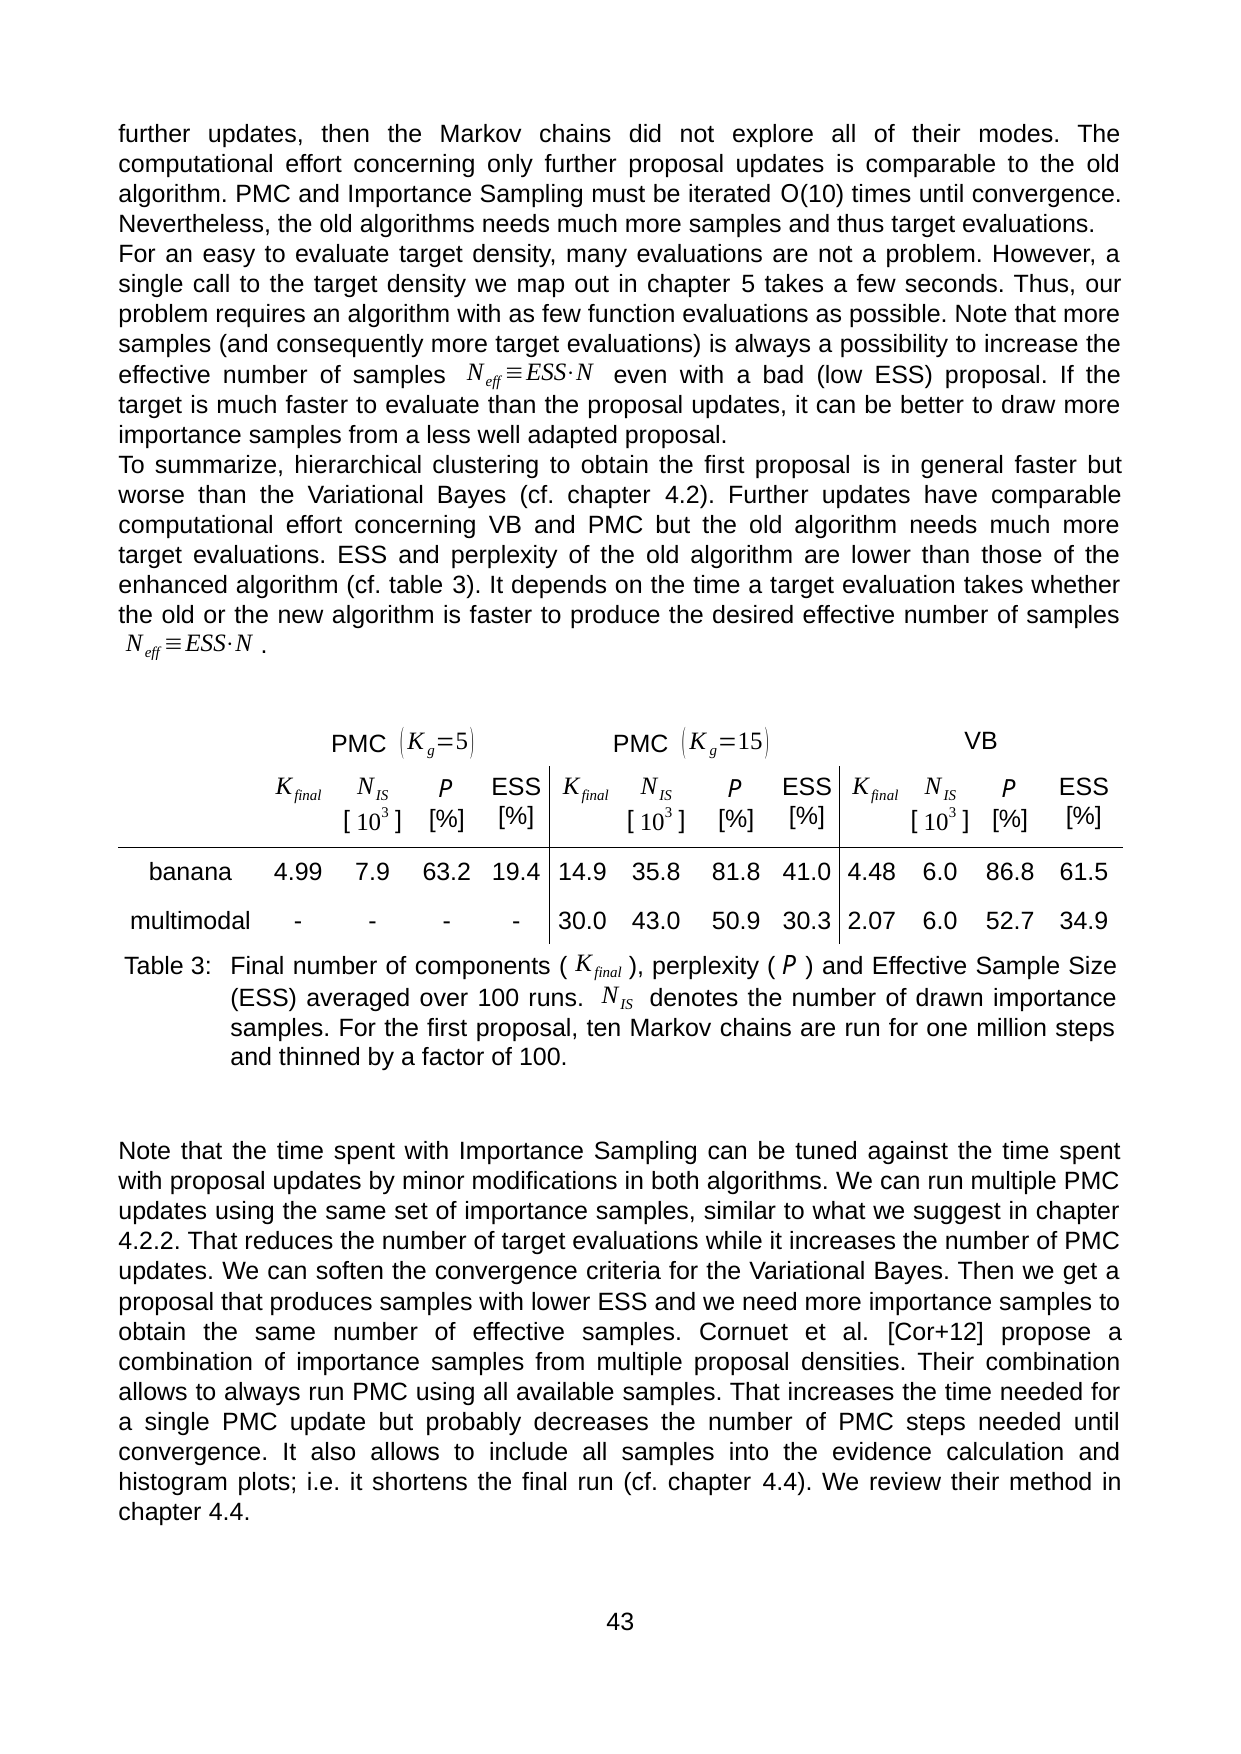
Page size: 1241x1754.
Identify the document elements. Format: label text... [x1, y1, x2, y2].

table_cell 30.3 [775, 897, 839, 944]
text For an easy to evaluate target density, many evaluations are not a problem. However, a single call to the target density we map out in chapter 5 takes a few seconds. Thus, our problem requires an algorithm with as few function evaluations as possible. Note that more samples (and consequently more target evaluations) is always a possibility to increase the effective number of samples even with a bad (low ESS) proposal. If the target is much faster to evaluate than the proposal updates, it can be better to draw more importance samples from a less well adapted proposal. [118, 238, 1122, 449]
table_cell 19.4 [483, 848, 549, 897]
table_cell Table 3: Final number of components (), perplexity () and Effective Sample Size (ESS) averaged over 100 runs. denotes the number of drawn importance samples. For the first proposal, ten Markov chains are run for one million steps and thinned by a factor of 100. [118, 944, 1123, 1135]
text To summarize, hierarchical clustering to obtain the first proposal is in general faster but worse than the Variational Bayes (cf. chapter 4.2). Further updates have comparable computational effort concerning VB and PMC but the old algorithm needs much more target evaluations. ESS and perplexity of the old algorithm are lower than those of the enhanced algorithm (cf. table 3). It depends on the time a target evaluation takes whether the old or the new algorithm is faster to produce the desired effective number of samples . [118, 449, 1122, 660]
table_cell ESS [%] [483, 766, 549, 841]
table_cell [697, 841, 775, 847]
table_header PMC [549, 720, 839, 766]
table_cell 14.9 [550, 848, 615, 897]
text further updates, then the Markov chains did not explore all of their modes. The computational effort concerning only further proposal updates is comparable to the old algorithm. PMC and Importance Sampling must be iterated O(10) times until convergence. Nevertheless, the old algorithms needs much more samples and thus target evaluations. [118, 118, 1122, 238]
table_cell 30.0 [550, 897, 615, 944]
table_cell 86.8 [975, 848, 1044, 897]
table_cell [334, 841, 411, 847]
table_cell - [483, 897, 549, 944]
table_header PMC [262, 720, 549, 766]
table_cell [411, 841, 482, 847]
table_cell [904, 841, 975, 847]
table_cell [] [904, 766, 975, 841]
table_cell [840, 841, 904, 847]
table_cell ESS [%] [1045, 766, 1123, 841]
table_cell 34.9 [1045, 897, 1123, 944]
table_header VB [839, 720, 1123, 766]
table_cell [] [615, 766, 697, 841]
table_cell [615, 841, 697, 847]
table_cell 63.2 [411, 848, 482, 897]
table_cell 6.0 [904, 848, 975, 897]
table_cell multimodal [118, 897, 262, 944]
table_cell [975, 841, 1044, 847]
table_cell [262, 841, 334, 847]
table_cell 52.7 [975, 897, 1044, 944]
table_cell 61.5 [1045, 848, 1123, 897]
table_cell banana [118, 848, 262, 897]
table_cell 7.9 [334, 848, 411, 897]
table_cell [262, 766, 334, 841]
table_cell [483, 841, 549, 847]
table_cell 6.0 [904, 897, 975, 944]
table_cell 4.48 [840, 848, 904, 897]
table_cell [1045, 841, 1123, 847]
table_cell [] [334, 766, 411, 841]
table_cell [840, 766, 904, 841]
table_cell [118, 841, 262, 847]
table_cell 50.9 [697, 897, 775, 944]
table_cell [%] [411, 766, 482, 841]
table_cell [550, 841, 615, 847]
text Note that the time spent with Importance Sampling can be tuned against the time spent with proposal updates by minor modifications in both algorithms. We can run multiple PMC updates using the same set of importance samples, similar to what we suggest in chapter 4.2.2. That reduces the number of target evaluations while it increases the number of PMC updates. We can soften the convergence criteria for the Variational Bayes. Then we get a proposal that produces samples with lower ESS and we need more importance samples to obtain the same number of effective samples. Cornuet et al. [Cor+12] propose a combination of importance samples from multiple proposal densities. Their combination allows to always run PMC using all available samples. That increases the time needed for a single PMC update but probably decreases the number of PMC steps needed until convergence. It also allows to include all samples into the evidence calculation and histogram plots; i.e. it shortens the final run (cf. chapter 4.4). We review their method in chapter 4.4. [118, 1135, 1122, 1527]
table_cell 81.8 [697, 848, 775, 897]
table_cell 43.0 [615, 897, 697, 944]
table_cell - [334, 897, 411, 944]
table_cell 2.07 [840, 897, 904, 944]
table_cell [%] [975, 766, 1044, 841]
table_cell ESS [%] [775, 766, 839, 841]
table_cell - [411, 897, 482, 944]
table_cell [118, 766, 262, 841]
table_cell 35.8 [615, 848, 697, 897]
table_cell [775, 841, 839, 847]
table_header [118, 720, 262, 766]
table_cell 41.0 [775, 848, 839, 897]
table_cell [%] [697, 766, 775, 841]
table_cell [550, 766, 615, 841]
table_cell - [262, 897, 334, 944]
table_cell 4.99 [262, 848, 334, 897]
